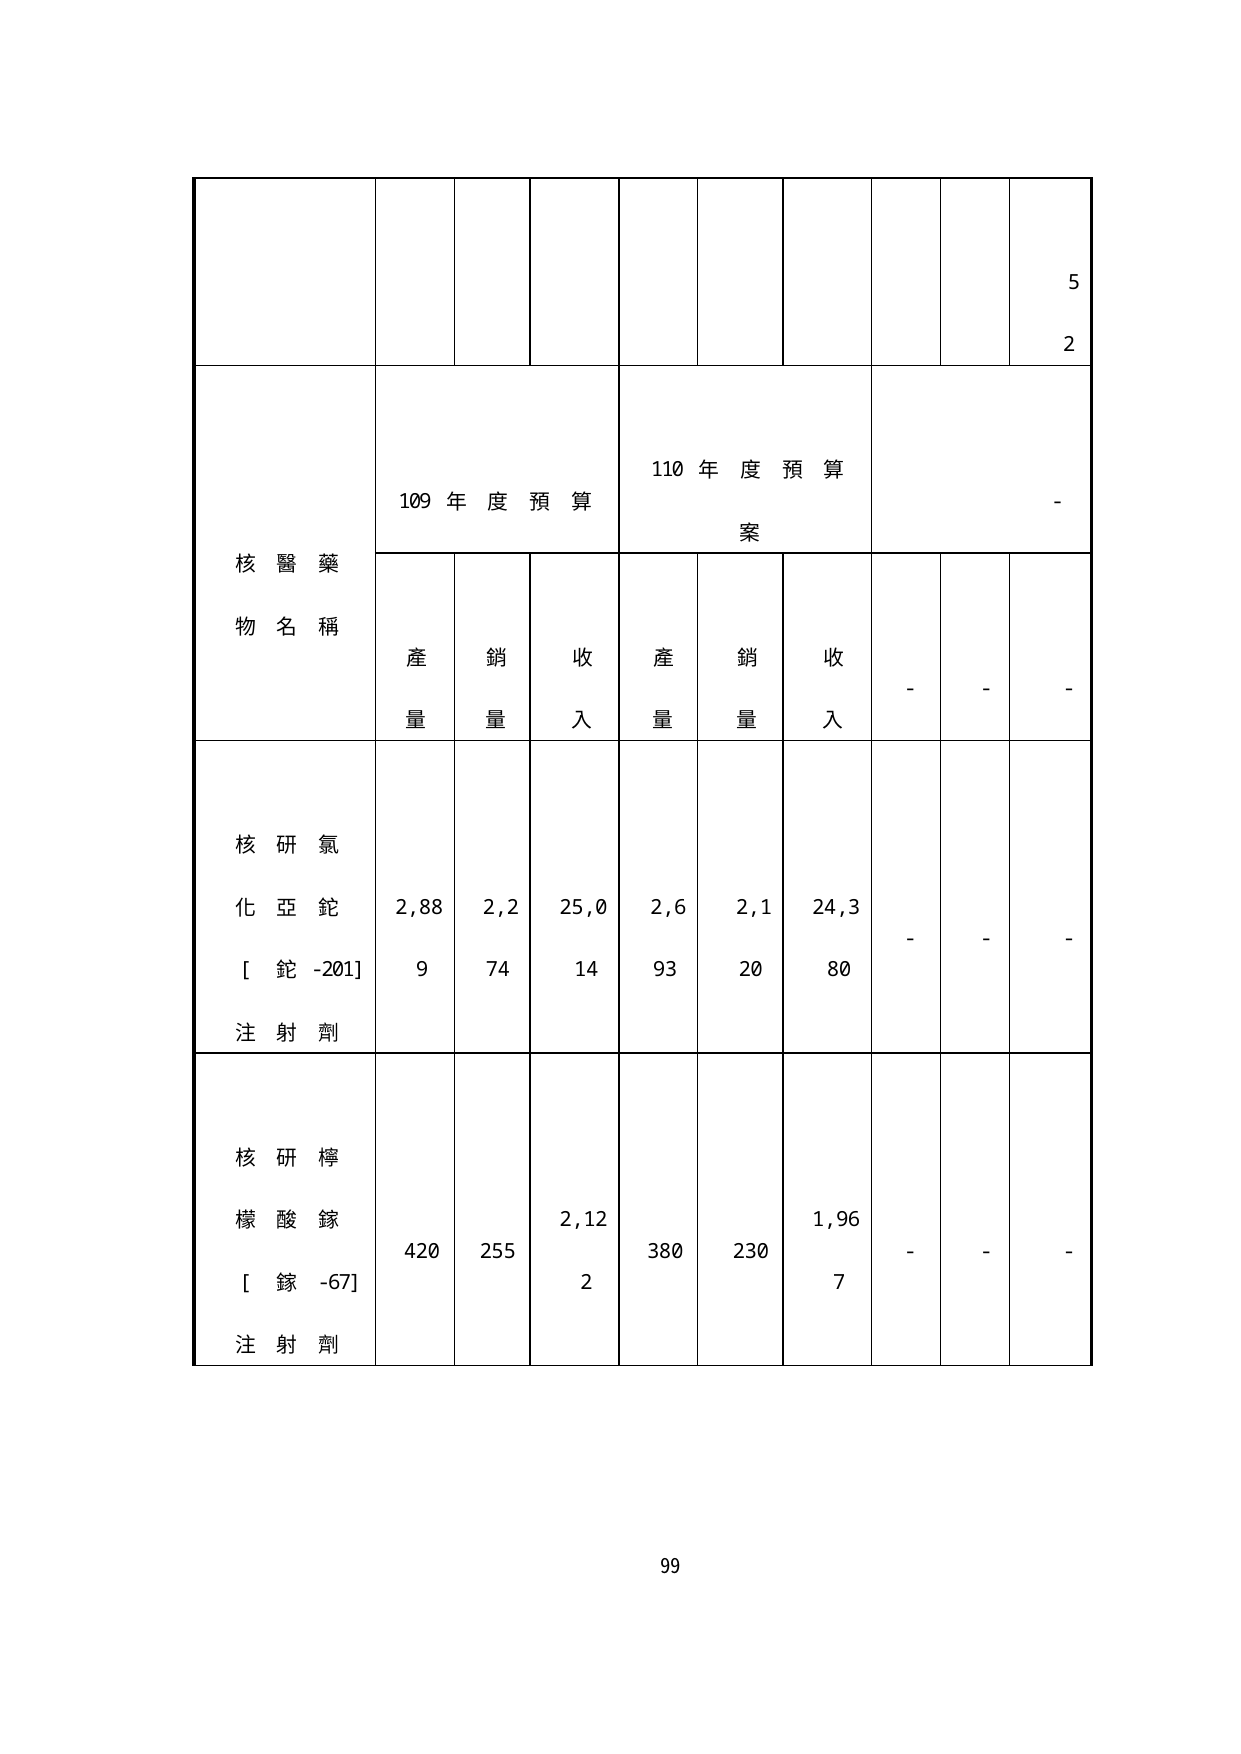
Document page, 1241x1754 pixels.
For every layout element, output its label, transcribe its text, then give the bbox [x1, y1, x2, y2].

table_cell 52 [1010, 179, 1090, 365]
table_cell 109年度預算 [376, 366, 618, 552]
table_cell 核研檸檬酸鎵[鎵-67]注射劑 [196, 1054, 375, 1365]
table_cell - [941, 1054, 1009, 1365]
table_cell 產量 [376, 554, 454, 740]
table_cell 收入 [784, 554, 871, 740]
table_cell [620, 179, 697, 365]
table_cell 230 [698, 1054, 782, 1365]
table_cell 110年度預算案 [620, 366, 871, 552]
table_cell [455, 179, 529, 365]
table_cell [531, 179, 618, 365]
table_cell 2,274 [455, 741, 529, 1052]
table_cell - [1010, 741, 1090, 1052]
table_cell 產量 [620, 554, 697, 740]
table_cell - [1010, 1054, 1090, 1365]
table_cell 收入 [531, 554, 618, 740]
table_cell 255 [455, 1054, 529, 1365]
table_cell [196, 179, 375, 365]
table_cell [941, 179, 1009, 365]
table_cell 2,122 [531, 1054, 618, 1365]
table_cell [784, 179, 871, 365]
table_cell - [872, 554, 940, 740]
table_cell [698, 179, 782, 365]
table_cell [376, 179, 454, 365]
table_cell 1,967 [784, 1054, 871, 1365]
table_cell 核醫藥物名稱 [196, 366, 375, 740]
table_cell 銷量 [698, 554, 782, 740]
table_cell 2,889 [376, 741, 454, 1052]
table_cell 24,380 [784, 741, 871, 1052]
table_cell 25,014 [531, 741, 618, 1052]
table_cell 銷量 [455, 554, 529, 740]
table_cell - [872, 1054, 940, 1365]
table_cell - [872, 366, 1090, 552]
table_cell 核研氯化亞鉈[鉈-201]注射劑 [196, 741, 375, 1052]
table_cell - [941, 554, 1009, 740]
table_cell - [941, 741, 1009, 1052]
table_cell - [1010, 554, 1090, 740]
table_cell [872, 179, 940, 365]
table_cell 2,120 [698, 741, 782, 1052]
table_cell 420 [376, 1054, 454, 1365]
table_cell 2,693 [620, 741, 697, 1052]
table_cell - [872, 741, 940, 1052]
table_cell 380 [620, 1054, 697, 1365]
